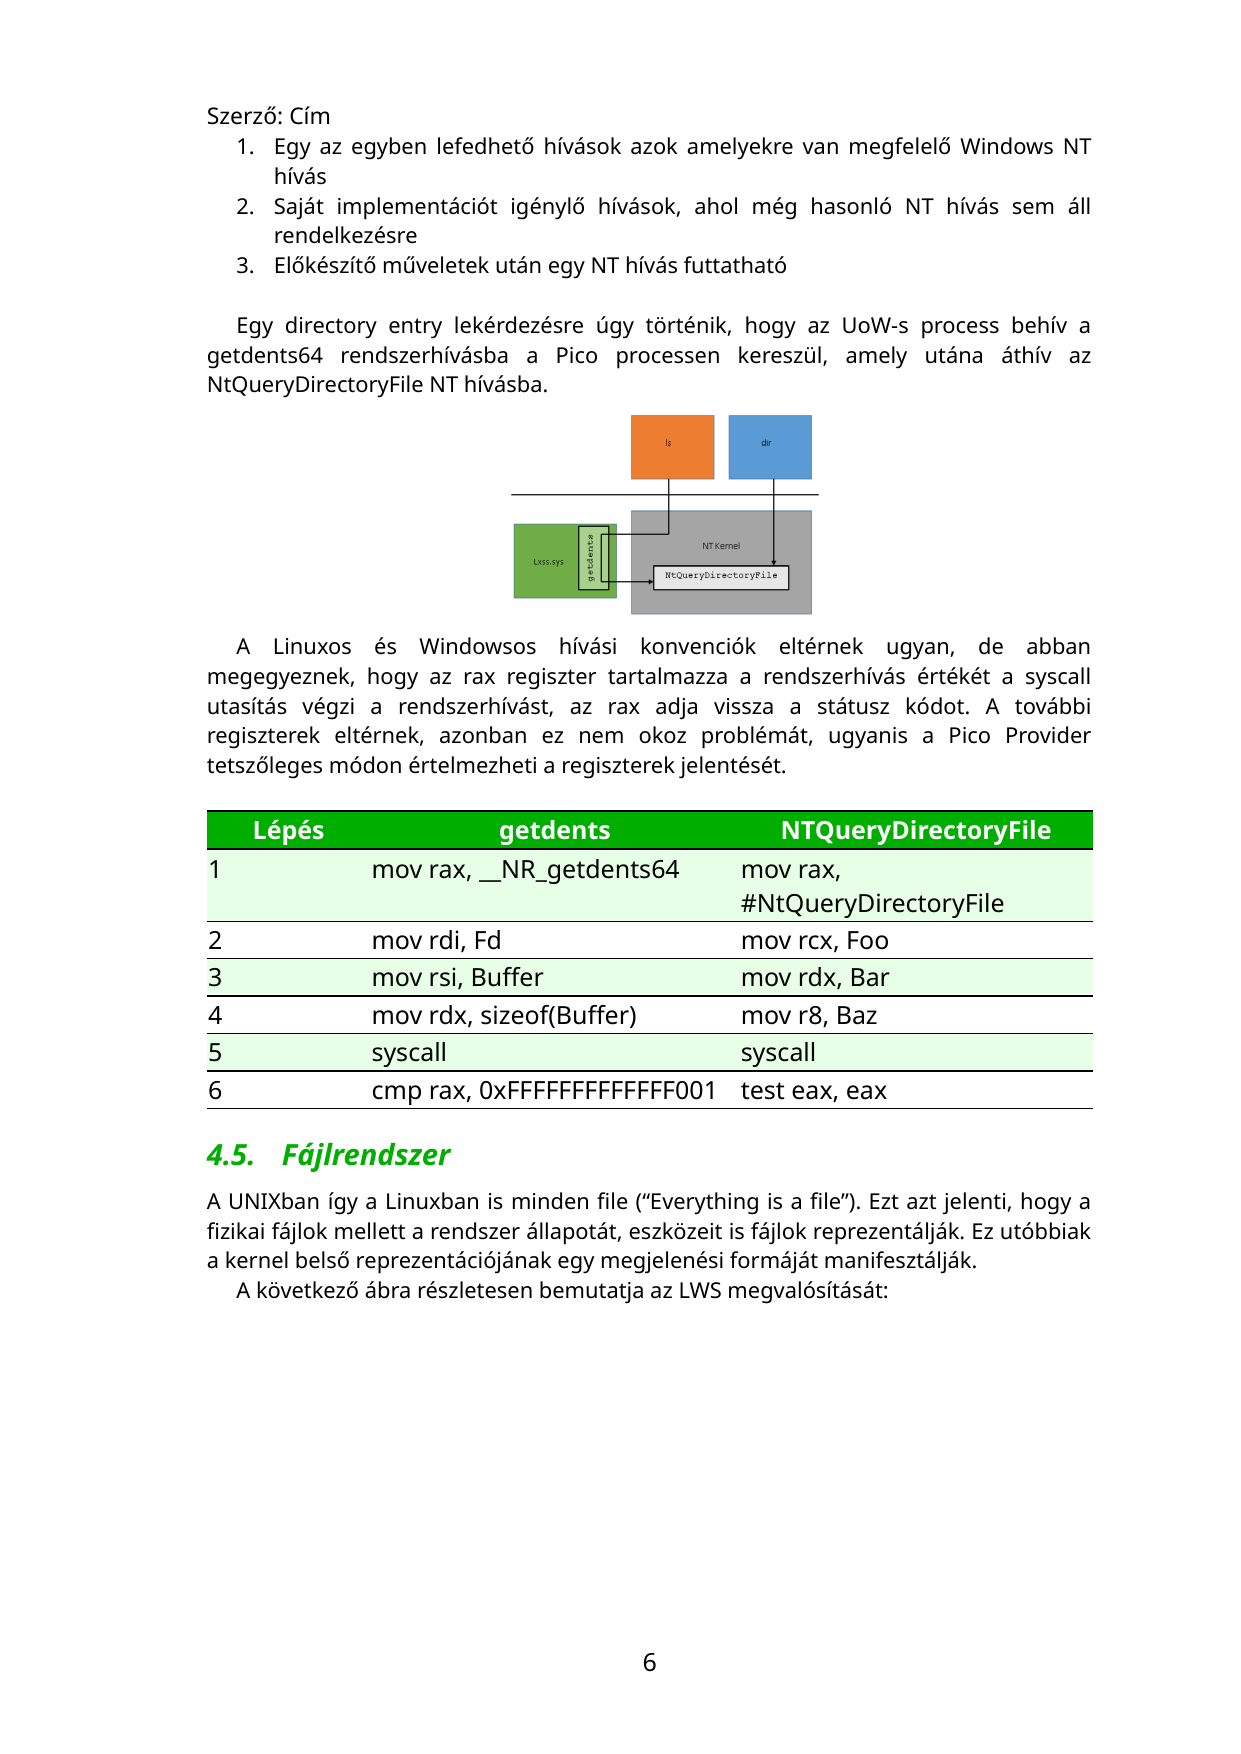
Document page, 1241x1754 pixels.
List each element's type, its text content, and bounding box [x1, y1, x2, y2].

table_cell mov rax, #NtQueryDirectoryFile [739, 850, 1093, 921]
table_header NTQueryDirectoryFile [739, 812, 1093, 848]
table_cell test eax, eax [739, 1072, 1093, 1108]
table_cell 2 [207, 922, 370, 958]
table_cell 4 [207, 997, 370, 1033]
table_cell 5 [207, 1034, 370, 1070]
table_header Lépés [207, 812, 370, 848]
table_cell mov rax, __NR_getdents64 [370, 850, 739, 921]
text Egy directory entry lekérdezésre úgy történik, hogy az UoW-s process behív a getdents64 rendszerhívásba a Pico processen kereszül, amely utána áthív az NtQueryDirectoryFile NT hívásba. [207, 310, 1093, 399]
text A Linuxos és Windowsos hívási konvenciók eltérnek ugyan, de abban megegyeznek, hogy az rax regiszter tartalmazza a rendszerhívás értékét a syscall utasítás végzi a rendszerhívást, az rax adja vissza a státusz kódot. A további regiszterek eltérnek, azonban ez nem okoz problémát, ugyanis a Pico Provider tetszőleges módon értelmezheti a regiszterek jelentését. [207, 631, 1093, 780]
table_cell 3 [207, 959, 370, 994]
list Egy az egyben lefedhető hívások azok amelyekre van megfelelő Windows NT hívás [236, 131, 1093, 191]
table_cell mov r8, Baz [739, 997, 1093, 1033]
table_cell 6 [207, 1072, 370, 1108]
subtitle Fájlrendszer [207, 1134, 1093, 1173]
text A következő ábra részletesen bemutatja az LWS megvalósítását: [207, 1275, 1093, 1305]
list Előkészítő műveletek után egy NT hívás futtatható [236, 250, 1093, 280]
table_header getdents [370, 812, 739, 848]
table_cell syscall [739, 1034, 1093, 1070]
table_cell syscall [370, 1034, 739, 1070]
table_cell mov rcx, Foo [739, 922, 1093, 958]
text A UNIXban így a Linuxban is minden file (“Everything is a file”). Ezt azt jelenti, hogy a fizikai fájlok mellett a rendszer állapotát, eszközeit is fájlok reprezentálják. Ez utóbbiak a kernel belső reprezentációjának egy megjelenési formáját manifesztálják. [207, 1186, 1093, 1275]
table_cell cmp rax, 0xFFFFFFFFFFFFF001 [370, 1072, 739, 1108]
list Saját implementációt igénylő hívások, ahol még hasonló NT hívás sem áll rendelkezésre [236, 191, 1093, 250]
table_cell 1 [207, 850, 370, 921]
table_cell mov rdx, sizeof(Buffer) [370, 997, 739, 1033]
table_cell mov rsi, Buffer [370, 959, 739, 994]
table_cell mov rdx, Bar [739, 959, 1093, 994]
table_cell mov rdi, Fd [370, 922, 739, 958]
